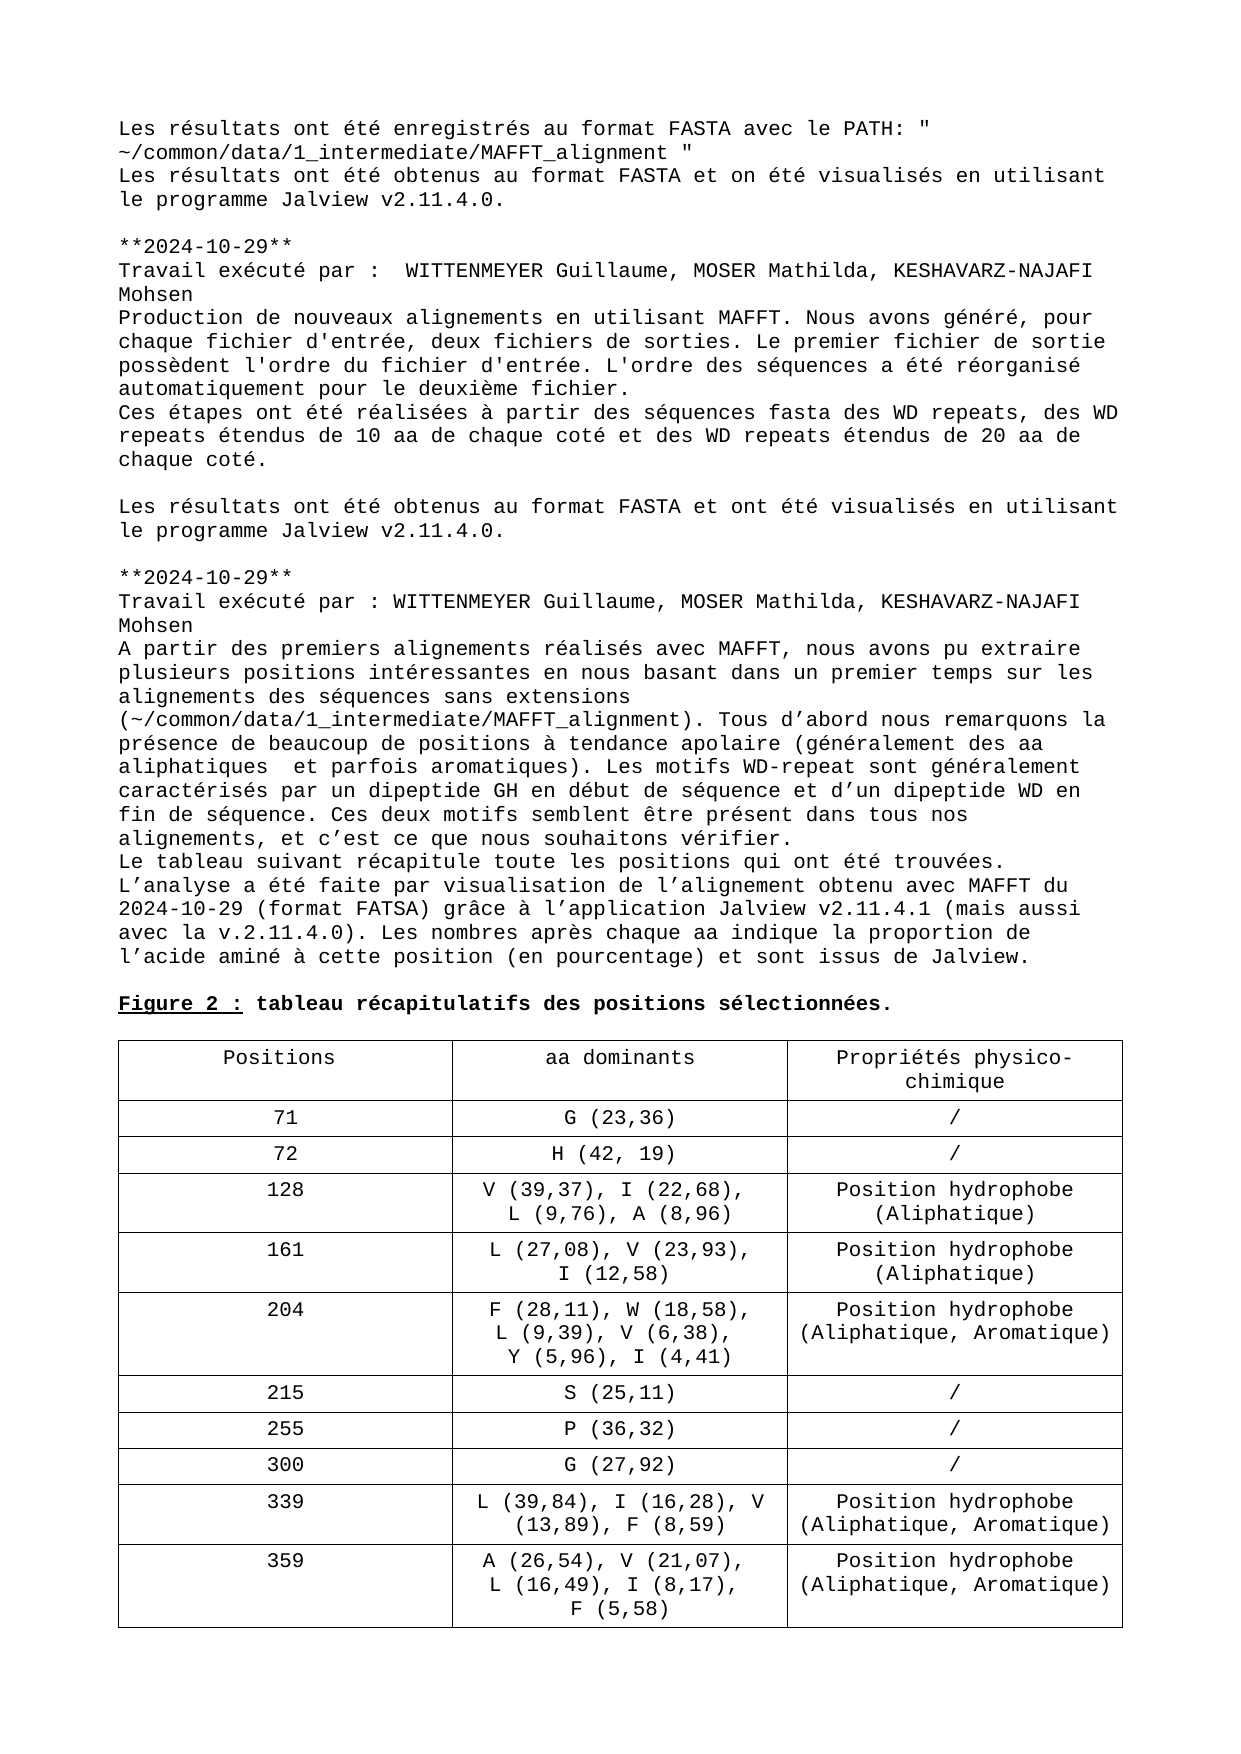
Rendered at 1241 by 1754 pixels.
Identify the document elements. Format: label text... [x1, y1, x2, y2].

table_cell S (25,11) [453, 1376, 787, 1412]
table_cell 255 [119, 1413, 452, 1448]
text Les résultats ont été obtenus au format FASTA et ont été visualisés en utilisant le programme Jalview v2.11.4.0. [118, 496, 1122, 544]
table_cell / [788, 1137, 1122, 1172]
table_cell 204 [119, 1293, 452, 1375]
text A partir des premiers alignements réalisés avec MAFFT, nous avons pu extraire plusieurs positions intéressantes en nous basant dans un premier temps sur les alignements des séquences sans extensions (~/common/data/1_intermediate/MAFFT_alignment). Tous d’abord nous remarquons la présence de beaucoup de positions à tendance apolaire (généralement des aa aliphatiques et parfois aromatiques). Les motifs WD-repeat sont généralement caractérisés par un dipeptide GH en début de séquence et d’un dipeptide WD en fin de séquence. Ces deux motifs semblent être présent dans tous nos alignements, et c’est ce que nous souhaitons vérifier. [118, 638, 1122, 851]
table_cell 300 [119, 1449, 452, 1484]
text **2024-10-29** [118, 236, 1122, 260]
table_header aa dominants [453, 1041, 787, 1100]
table_cell / [788, 1413, 1122, 1448]
text Travail exécuté par : WITTENMEYER Guillaume, MOSER Mathilda, KESHAVARZ-NAJAFI Mohsen [118, 260, 1122, 307]
table_cell Position hydrophobe (Aliphatique, Aromatique) [788, 1293, 1122, 1375]
table_cell G (27,92) [453, 1449, 787, 1484]
text Ces étapes ont été réalisées à partir des séquences fasta des WD repeats, des WD repeats étendus de 10 aa de chaque coté et des WD repeats étendus de 20 aa de chaque coté. [118, 402, 1122, 473]
text Les résultats ont été enregistrés au format FASTA avec le PATH: " ~/common/data/1_intermediate/MAFFT_alignment " [118, 118, 1122, 165]
table_cell Position hydrophobe (Aliphatique) [788, 1174, 1122, 1232]
table_cell 359 [119, 1545, 452, 1627]
table_cell L (39,84), I (16,28), V (13,89), F (8,59) [453, 1485, 787, 1544]
table_cell V (39,37), I (22,68), L (9,76), A (8,96) [453, 1174, 787, 1232]
text Les résultats ont été obtenus au format FASTA et on été visualisés en utilisant le programme Jalview v2.11.4.0. [118, 165, 1122, 213]
table_cell F (28,11), W (18,58), L (9,39), V (6,38), Y (5,96), I (4,41) [453, 1293, 787, 1375]
table_cell 215 [119, 1376, 452, 1412]
table_cell / [788, 1376, 1122, 1412]
text Travail exécuté par : WITTENMEYER Guillaume, MOSER Mathilda, KESHAVARZ-NAJAFI Mohsen [118, 591, 1122, 638]
text Production de nouveaux alignements en utilisant MAFFT. Nous avons généré, pour chaque fichier d'entrée, deux fichiers de sorties. Le premier fichier de sortie possèdent l'ordre du fichier d'entrée. L'ordre des séquences a été réorganisé automatiquement pour le deuxième fichier. [118, 307, 1122, 402]
table_cell / [788, 1449, 1122, 1484]
text Figure 2 : tableau récapitulatifs des positions sélectionnées. [118, 993, 1122, 1017]
table_cell 161 [119, 1233, 452, 1292]
table_cell Position hydrophobe (Aliphatique, Aromatique) [788, 1545, 1122, 1627]
table_header Positions [119, 1041, 452, 1100]
table_cell A (26,54), V (21,07), L (16,49), I (8,17), F (5,58) [453, 1545, 787, 1627]
table_cell L (27,08), V (23,93), I (12,58) [453, 1233, 787, 1292]
table_cell H (42, 19) [453, 1137, 787, 1172]
table_cell 339 [119, 1485, 452, 1544]
table_cell G (23,36) [453, 1101, 787, 1136]
table_cell Position hydrophobe (Aliphatique) [788, 1233, 1122, 1292]
table_cell Position hydrophobe (Aliphatique, Aromatique) [788, 1485, 1122, 1544]
text **2024-10-29** [118, 567, 1122, 591]
table_header Propriétés physico-chimique [788, 1041, 1122, 1100]
text Le tableau suivant récapitule toute les positions qui ont été trouvées. L’analyse a été faite par visualisation de l’alignement obtenu avec MAFFT du 2024-10-29 (format FATSA) grâce à l’application Jalview v2.11.4.1 (mais aussi avec la v.2.11.4.0). Les nombres après chaque aa indique la proportion de l’acide aminé à cette position (en pourcentage) et sont issus de Jalview. [118, 851, 1122, 969]
table_cell P (36,32) [453, 1413, 787, 1448]
table_cell / [788, 1101, 1122, 1136]
table_cell 72 [119, 1137, 452, 1172]
table_cell 128 [119, 1174, 452, 1232]
table_cell 71 [119, 1101, 452, 1136]
